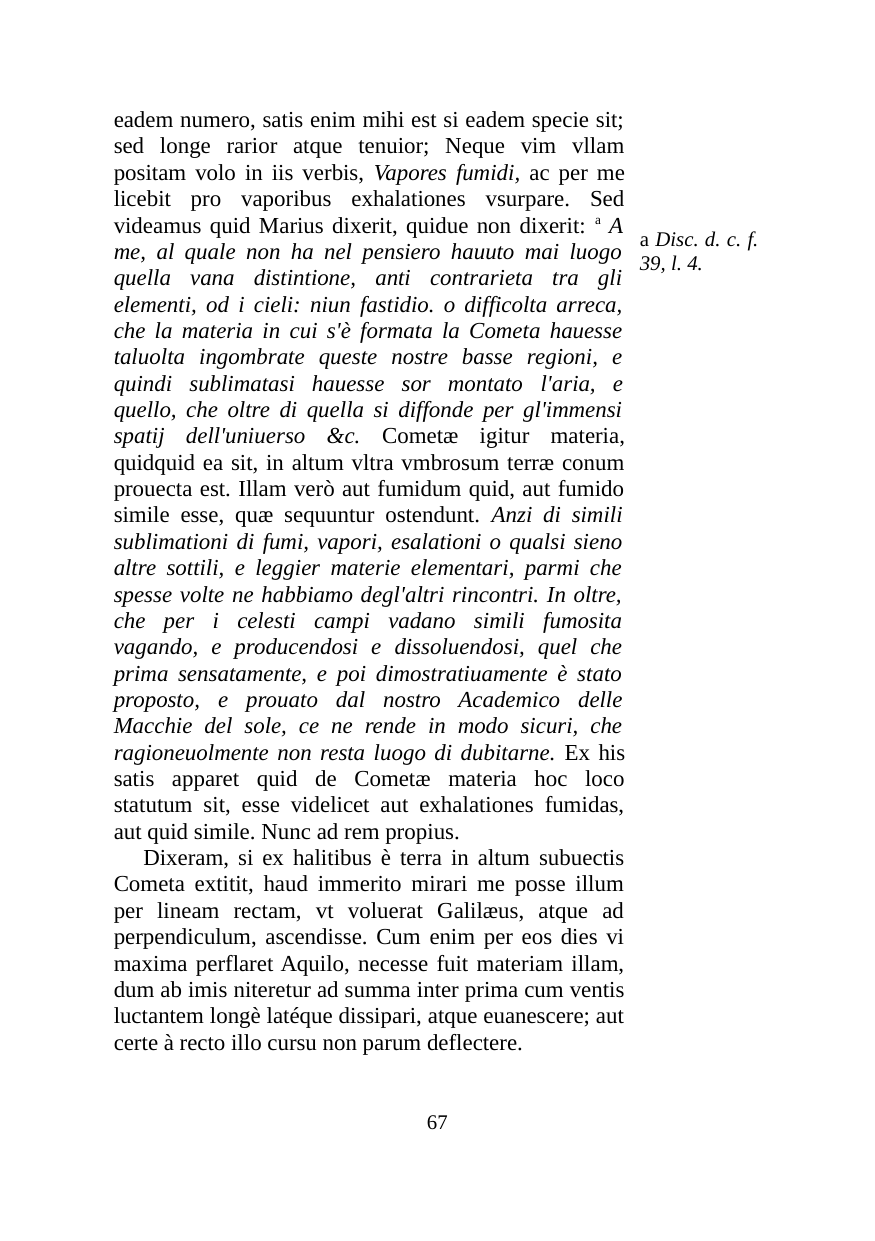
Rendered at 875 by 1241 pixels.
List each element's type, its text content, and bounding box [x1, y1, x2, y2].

table_header a Disc. d. c. f. 39, l. 4. [632, 106, 768, 844]
table_cell [632, 844, 768, 1055]
